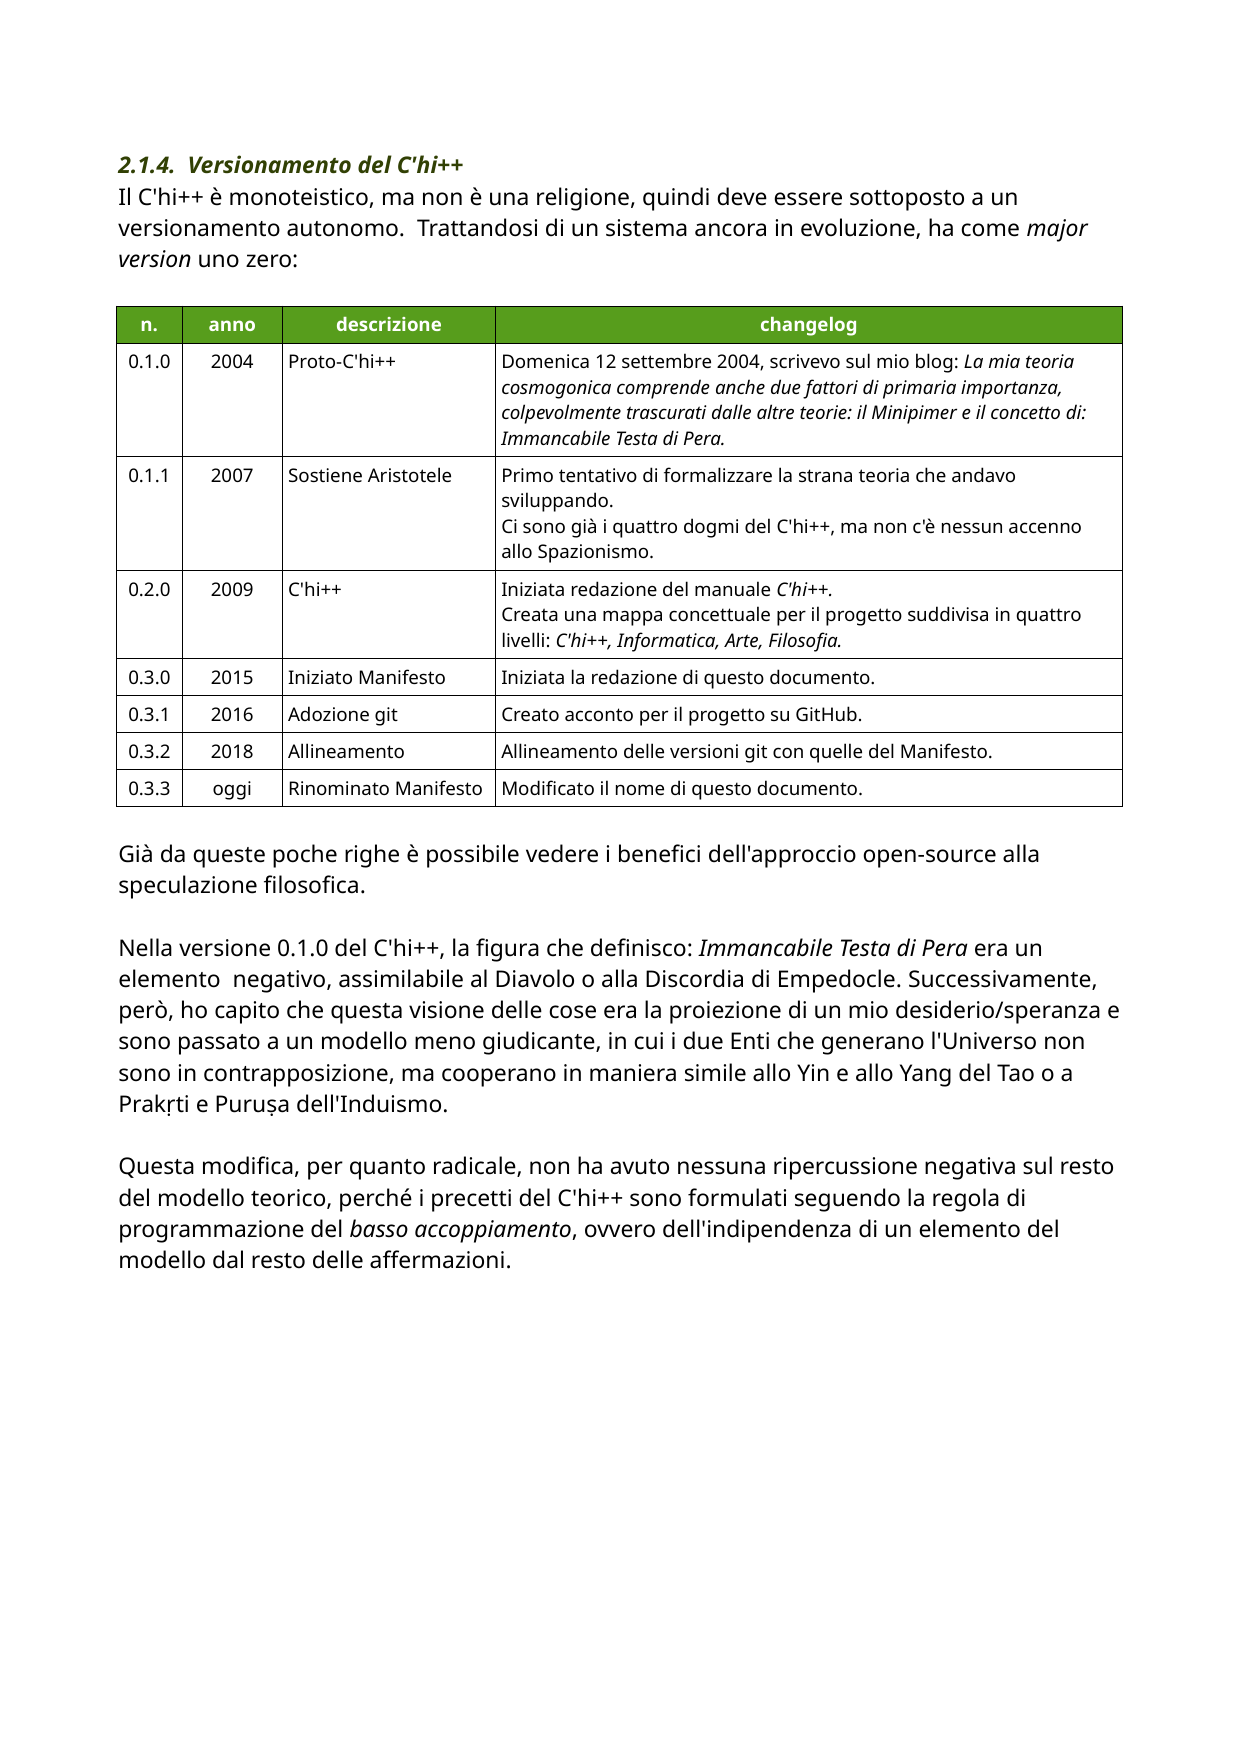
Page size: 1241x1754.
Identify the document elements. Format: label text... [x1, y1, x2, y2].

table_cell Adozione git [283, 696, 495, 732]
table_cell Allineamento delle versioni git con quelle del Manifesto. [496, 733, 1122, 769]
table_cell 0.3.2 [117, 733, 182, 769]
text Questa modifica, per quanto radicale, non ha avuto nessuna ripercussione negativa sul resto del modello teorico, perché i precetti del C'hi++ sono formulati seguendo la regola di programmazione del basso accoppiamento, ovvero dell'indipendenza di un elemento del modello dal resto delle affermazioni. [118, 1150, 1122, 1275]
table_cell Proto-C'hi++ [283, 344, 495, 456]
table_header n. [117, 307, 182, 343]
table_cell 0.3.0 [117, 659, 182, 695]
table_cell 2007 [183, 457, 282, 570]
subtitle Versionamento del C'hi++ [118, 149, 1122, 181]
table_cell 2018 [183, 733, 282, 769]
table_cell Iniziato Manifesto [283, 659, 495, 695]
table_cell Domenica 12 settembre 2004, scrivevo sul mio blog: La mia teoria cosmogonica comprende anche due fattori di primaria importanza, colpevolmente trascurati dalle altre teorie: il Minipimer e il concetto di: Immancabile Testa di Pera. [496, 344, 1122, 456]
table_cell 0.1.0 [117, 344, 182, 456]
table_header changelog [496, 307, 1122, 343]
table_cell 2015 [183, 659, 282, 695]
table_cell C'hi++ [283, 571, 495, 658]
text Già da queste poche righe è possibile vedere i benefici dell'approccio open-source alla speculazione filosofica. [118, 838, 1122, 900]
table_cell Allineamento [283, 733, 495, 769]
table_cell 2009 [183, 571, 282, 658]
table_cell Sostiene Aristotele [283, 457, 495, 570]
table_header descrizione [283, 307, 495, 343]
table_cell Modificato il nome di questo documento. [496, 770, 1122, 806]
table_header anno [183, 307, 282, 343]
table_cell oggi [183, 770, 282, 806]
table_cell 0.3.3 [117, 770, 182, 806]
table_cell Creato acconto per il progetto su GitHub. [496, 696, 1122, 732]
table_cell Iniziata la redazione di questo documento. [496, 659, 1122, 695]
table_cell 2004 [183, 344, 282, 456]
table_cell 0.2.0 [117, 571, 182, 658]
text Nella versione 0.1.0 del C'hi++, la figura che definisco: Immancabile Testa di Pera era un elemento negativo, assimilabile al Diavolo o alla Discordia di Empedocle. Successivamente, però, ho capito che questa visione delle cose era la proiezione di un mio desiderio/speranza e sono passato a un modello meno giudicante, in cui i due Enti che generano l'Universo non sono in contrapposizione, ma cooperano in maniera simile allo Yin e allo Yang del Tao o a Prakṛti e Puruṣa dell'Induismo. [118, 932, 1122, 1119]
text Il C'hi++ è monoteistico, ma non è una religione, quindi deve essere sottoposto a un versionamento autonomo. Trattandosi di un sistema ancora in evoluzione, ha come major version uno zero: [118, 181, 1122, 274]
table_cell Primo tentativo di formalizzare la strana teoria che andavo sviluppando. Ci sono già i quattro dogmi del C'hi++, ma non c'è nessun accenno allo Spazionismo. [496, 457, 1122, 570]
table_cell 0.3.1 [117, 696, 182, 732]
table_cell 0.1.1 [117, 457, 182, 570]
table_cell 2016 [183, 696, 282, 732]
table_cell Rinominato Manifesto [283, 770, 495, 806]
table_cell Iniziata redazione del manuale C'hi++. Creata una mappa concettuale per il progetto suddivisa in quattro livelli: C'hi++, Informatica, Arte, Filosofia. [496, 571, 1122, 658]
